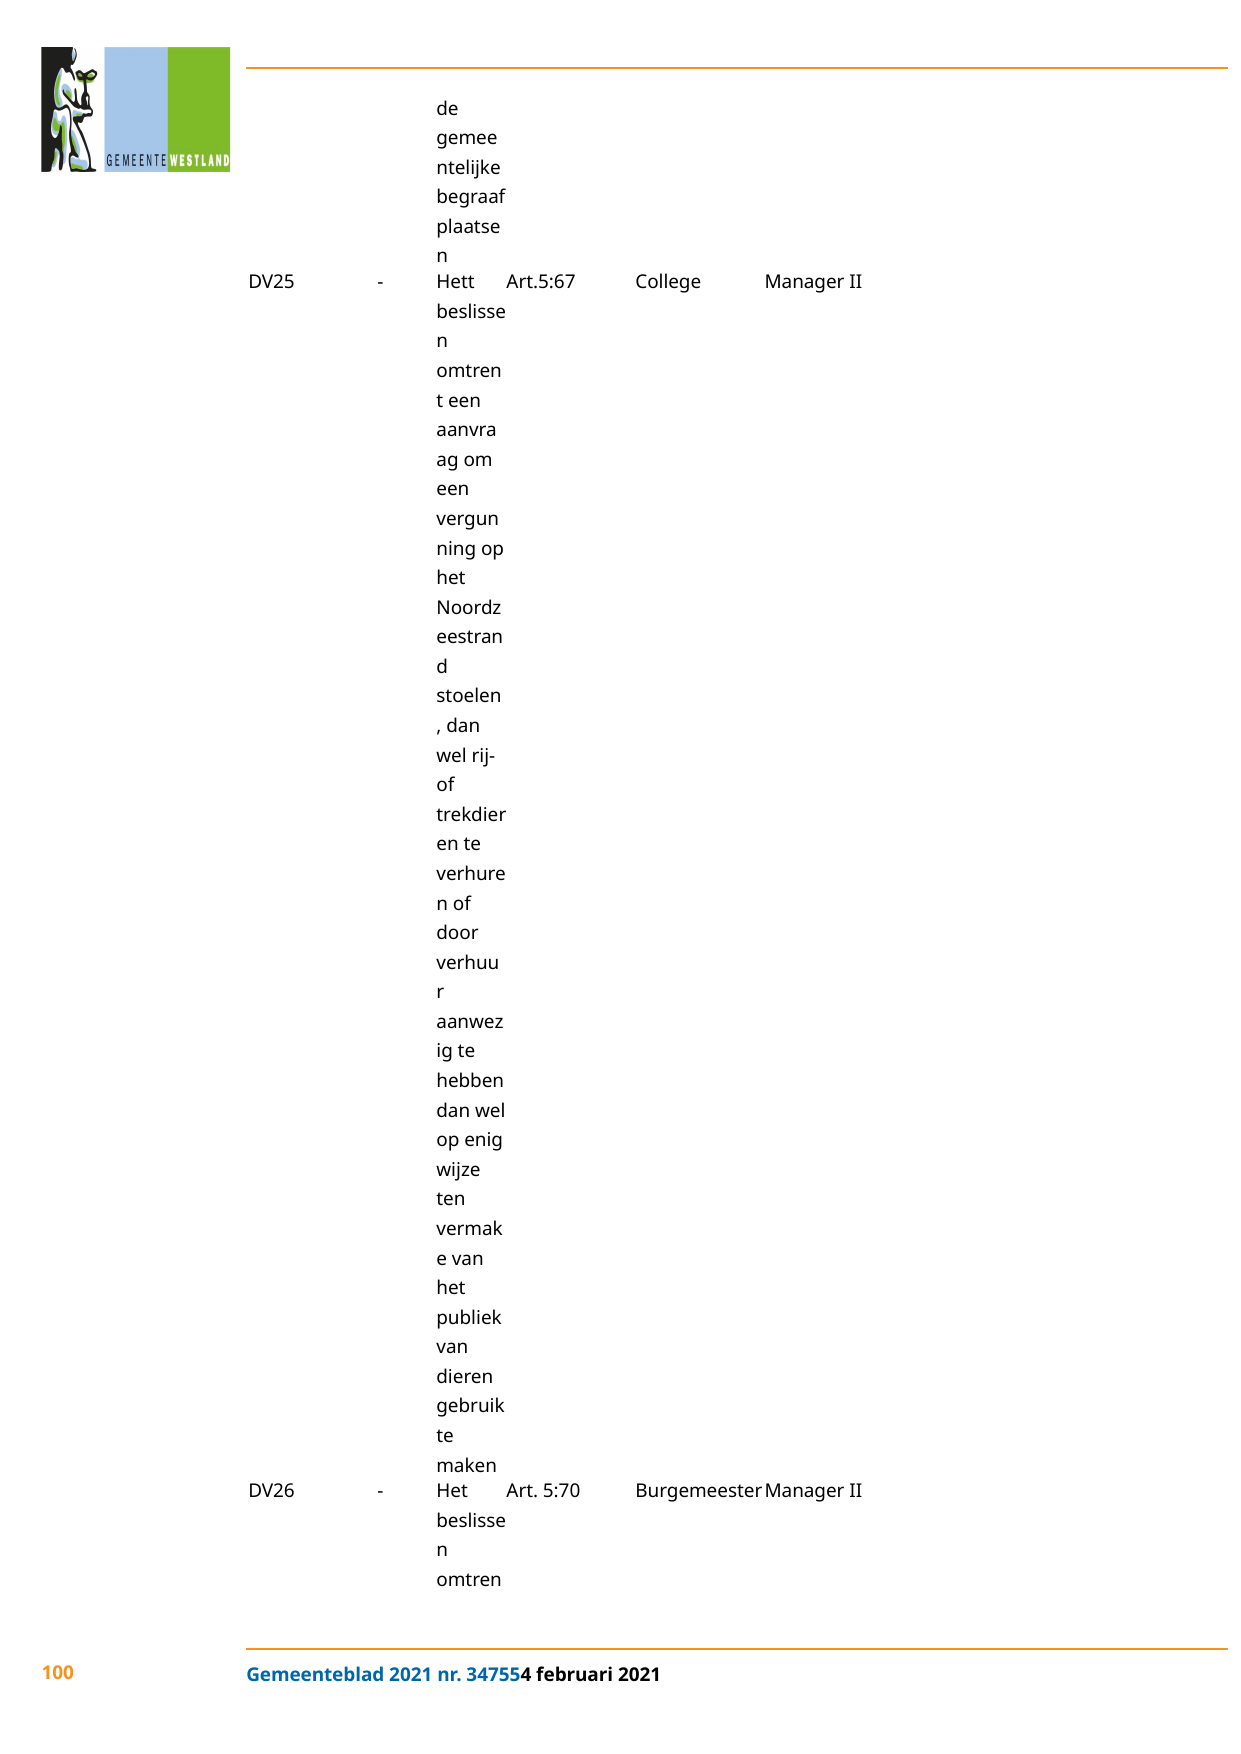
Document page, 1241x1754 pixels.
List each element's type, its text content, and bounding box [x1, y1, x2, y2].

table_cell [894, 95, 1022, 268]
table_cell [894, 269, 1022, 1477]
table_cell [635, 95, 764, 268]
table_cell Burgemeester [635, 1478, 764, 1592]
picture [41, 47, 231, 172]
table_cell Hett beslissen omtrent een aanvraag om een vergunning op het Noordzeestrand stoelen, dan wel rij- of trekdieren te verhuren of door verhuur aanwezig te hebben dan wel op enig wijze ten vermake van het publiek van dieren gebruik te maken [377, 269, 506, 1477]
table_cell [1023, 1478, 1152, 1592]
table_cell [248, 95, 377, 268]
table_cell DV25 [248, 269, 377, 1477]
table_cell Het beslissen omtren [377, 1478, 506, 1592]
table_cell [1023, 269, 1152, 1477]
table_cell Manager II [764, 1478, 893, 1592]
table_cell [764, 95, 893, 268]
table_cell Manager II [764, 269, 893, 1477]
table_cell Art. 5:70 [506, 1478, 635, 1592]
table_cell [1023, 95, 1152, 268]
table_cell Art.5:67 [506, 269, 635, 1477]
table_cell [506, 95, 635, 268]
table_cell de gemeentelijke begraafplaatsen [377, 95, 506, 268]
table_cell DV26 [248, 1478, 377, 1592]
table_cell College [635, 269, 764, 1477]
table_cell [894, 1478, 1022, 1592]
